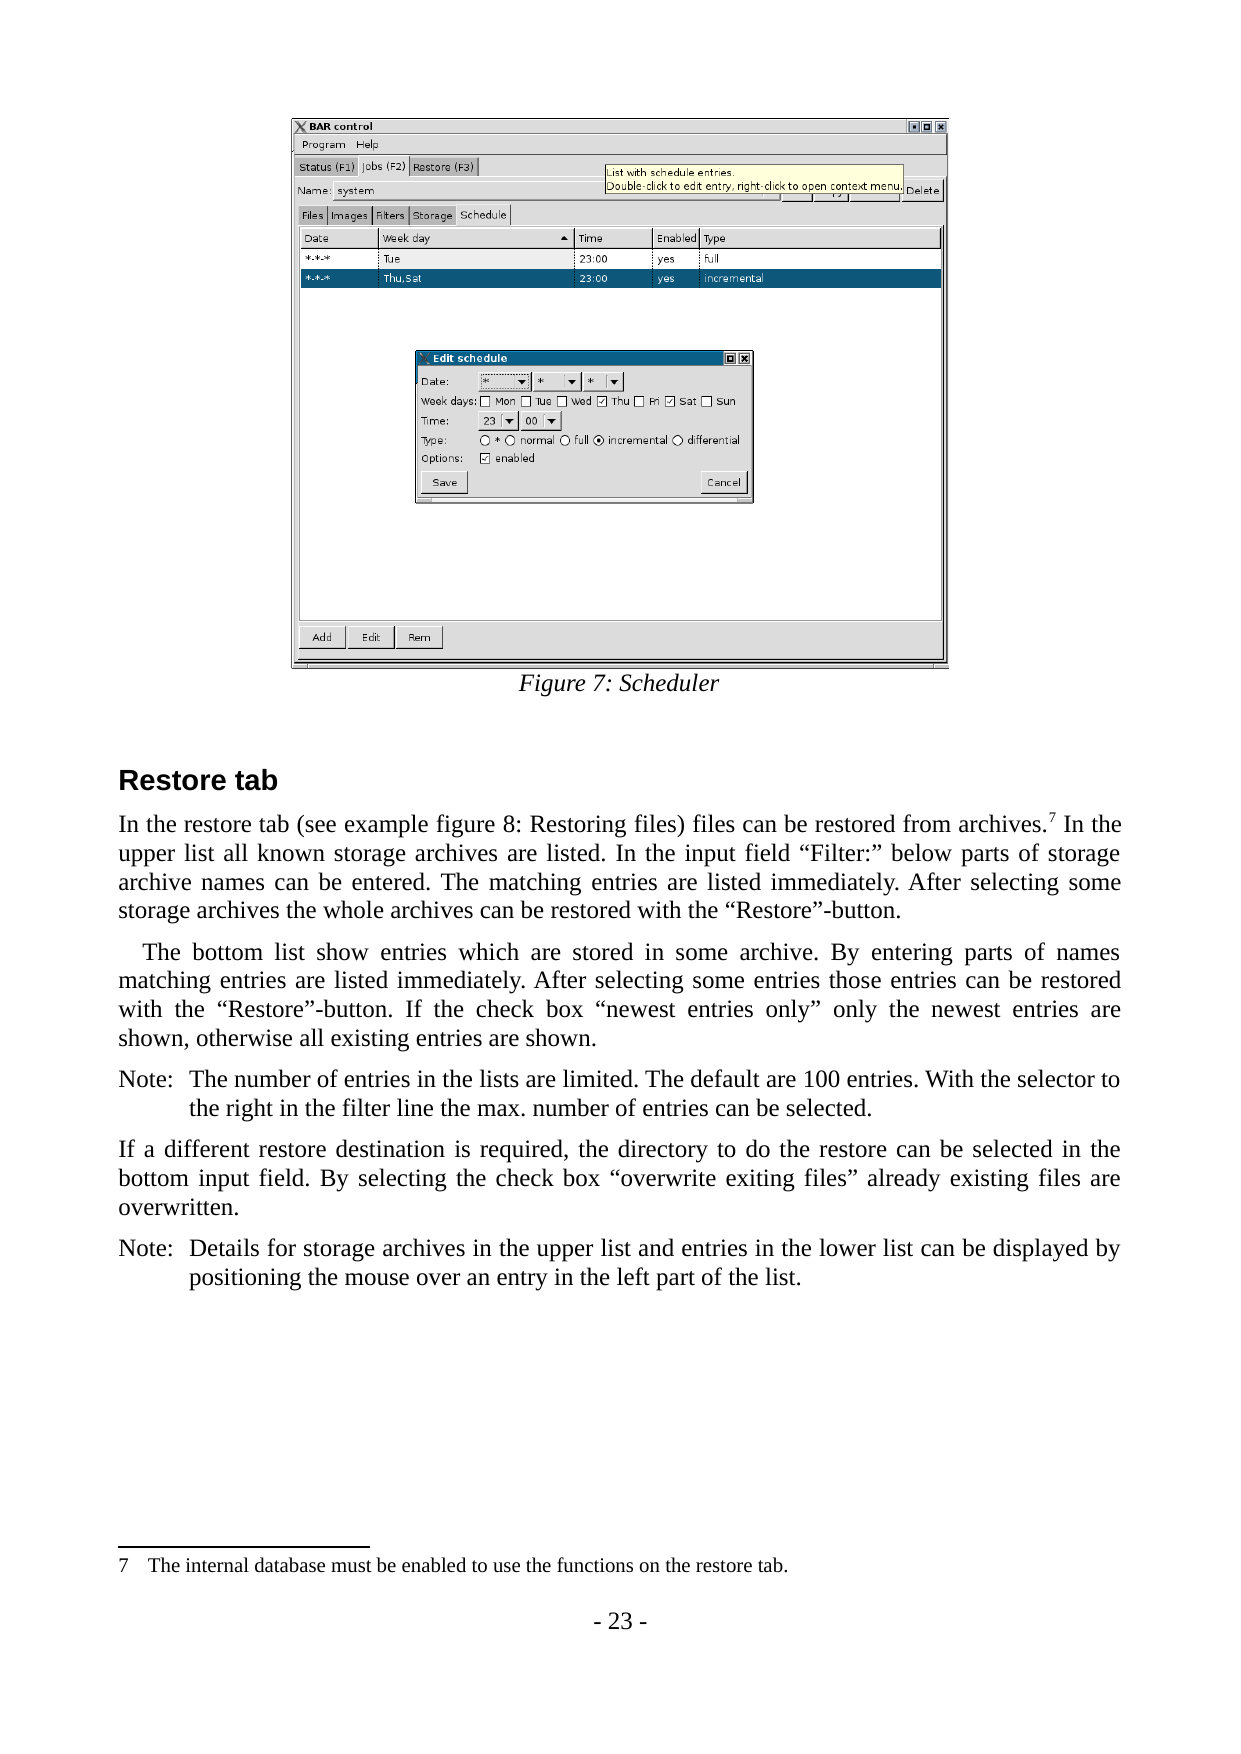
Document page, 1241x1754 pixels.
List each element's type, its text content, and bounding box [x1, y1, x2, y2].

picture [291, 118, 949, 669]
text The internal database must be enabled to use the functions on the restore tab. [118, 1553, 1122, 1577]
text If a different restore destination is required, the directory to do the restore can be selected in the bottom input field. By selecting the check box “overwrite exiting files” already existing files are overwritten. [118, 1134, 1122, 1220]
text Note: The number of entries in the lists are limited. The default are 100 entries. With the selector to the right in the filter line the max. number of entries can be selected. [118, 1064, 1122, 1122]
text Note: Details for storage archives in the upper list and entries in the lower list can be displayed by positioning the mouse over an entry in the left part of the list. [118, 1233, 1122, 1290]
text Figure 7: Scheduler [291, 669, 949, 697]
subtitle Restore tab [118, 763, 1122, 797]
text The bottom list show entries which are stored in some archive. By entering parts of names matching entries are listed immediately. After selecting some entries those entries can be restored with the “Restore”-button. If the check box “newest entries only” only the newest entries are shown, otherwise all existing entries are shown. [118, 937, 1122, 1052]
text In the restore tab (see example figure 8: Restoring files) files can be restored from archives. In the upper list all known storage archives are listed. In the input field “Filter:” below parts of storage archive names can be entered. The matching entries are listed immediately. After selecting some storage archives the whole archives can be restored with the “Restore”-button. [118, 809, 1122, 924]
